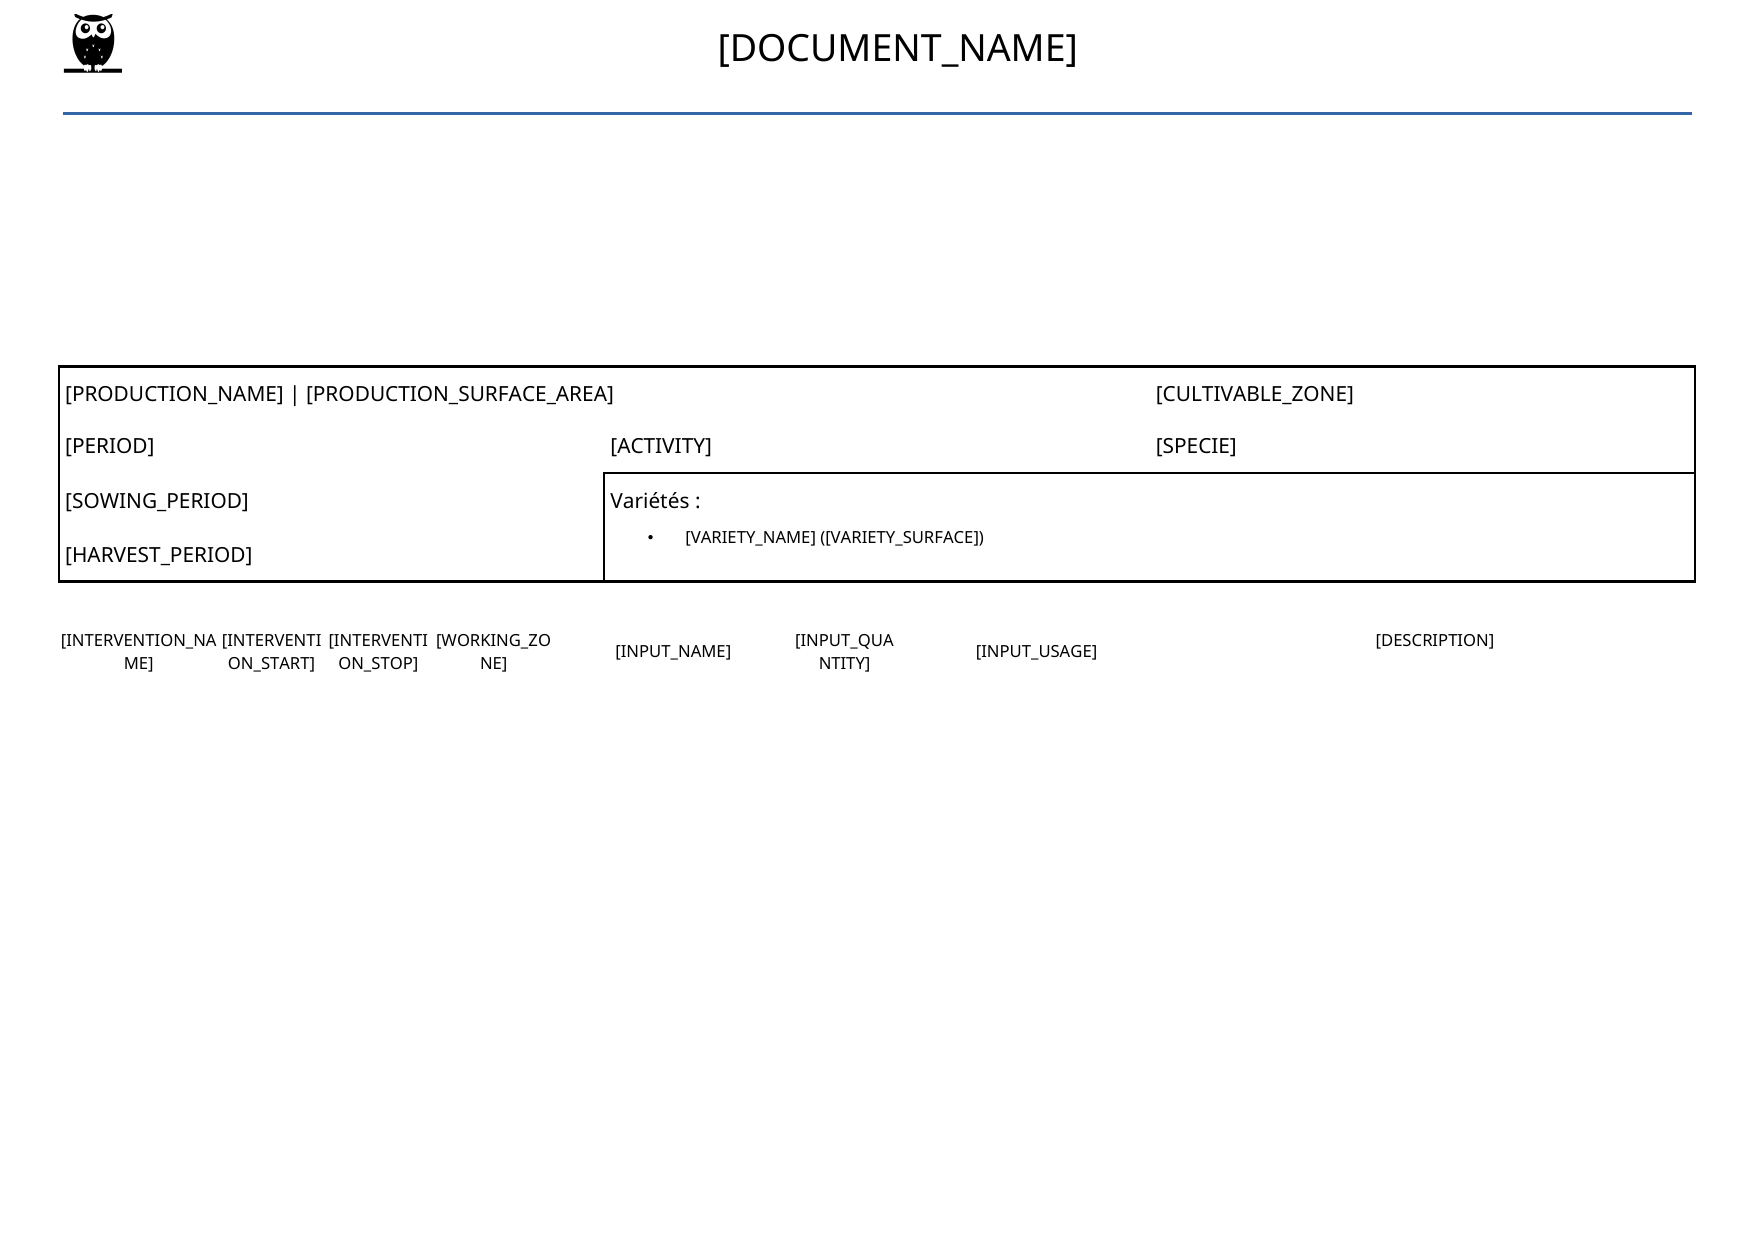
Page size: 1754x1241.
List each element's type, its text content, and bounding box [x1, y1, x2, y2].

table_header [325, 583, 431, 623]
table_header [898, 583, 1175, 623]
table_cell [DESCRIPTION] [1175, 623, 1694, 680]
table_header [791, 583, 898, 623]
table_cell [ACTIVITY] [604, 420, 1149, 472]
table_cell [SOWING_PERIOD] [60, 472, 603, 526]
table_header [INPUT_NAME] [555, 623, 791, 680]
table_header [PRODUCTION_NAME] | [PRODUCTION_SURFACE_AREA] [60, 368, 1149, 420]
table_cell [HARVEST_PERIOD] [60, 526, 603, 580]
table_cell [WORKING_ZONE] [431, 623, 555, 680]
table_header [CULTIVABLE_ZONE] [1150, 368, 1694, 420]
table_cell [INTERVENTION_STOP] [325, 623, 431, 680]
table_header [59, 583, 218, 623]
picture [63, 14, 122, 73]
table_cell [SPECIE] [1150, 420, 1694, 472]
table_cell [INTERVENTION_NAME] [59, 623, 218, 680]
table_header [218, 583, 325, 623]
table_header [555, 583, 791, 623]
table_header [INPUT_USAGE] [898, 623, 1175, 680]
table_cell [PERIOD] [60, 420, 604, 472]
table_cell Variétés : [605, 474, 1694, 580]
table_header [VARIETY_NAME] ([VARIETY_SURFACE]) [610, 520, 1689, 555]
table_header [1175, 583, 1694, 623]
table_header [431, 583, 555, 623]
table_cell [INTERVENTION_START] [218, 623, 325, 680]
table_header [INPUT_QUANTITY] [791, 623, 898, 680]
